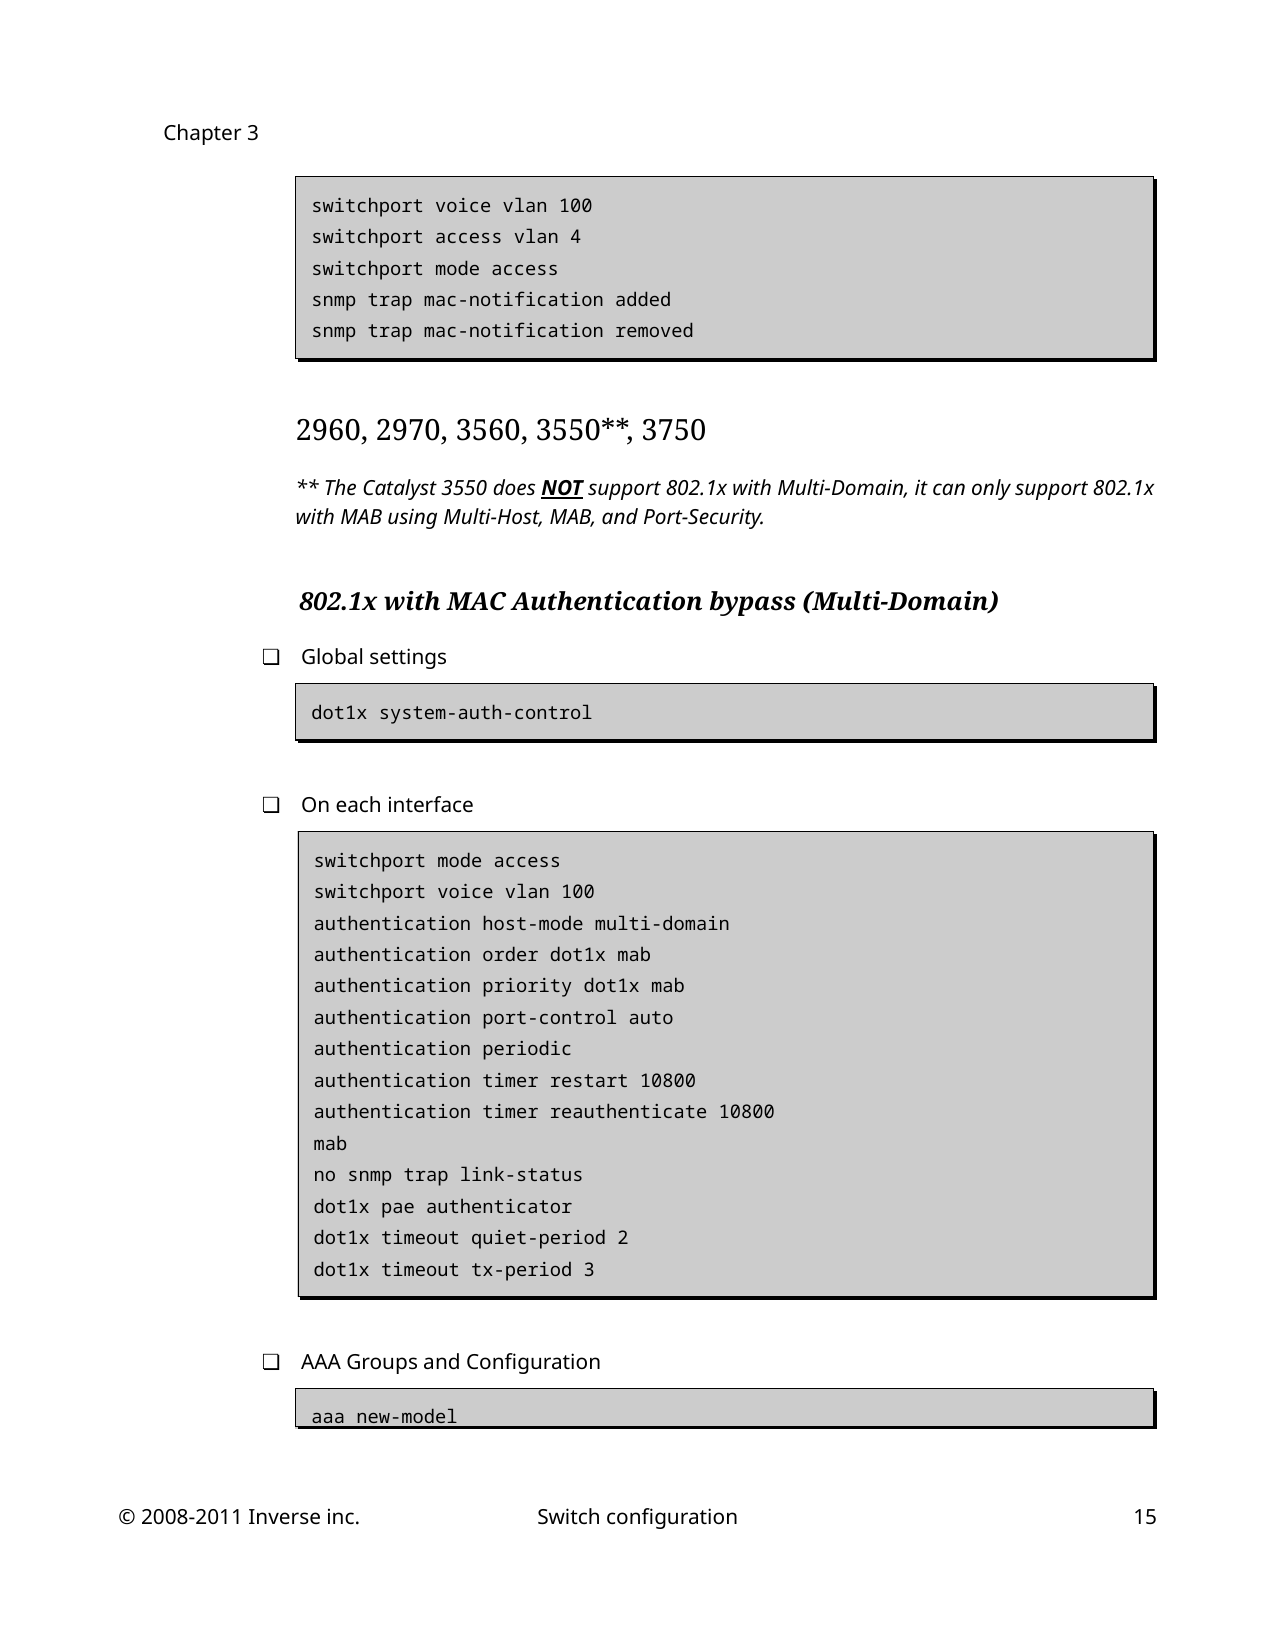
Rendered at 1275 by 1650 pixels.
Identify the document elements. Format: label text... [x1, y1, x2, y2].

text authentication port-control auto [299, 988, 1153, 1020]
text authentication timer reauthenticate 10800 [299, 1083, 1153, 1114]
text switchport voice vlan 100 [299, 862, 1153, 894]
text switchport mode access [299, 832, 1153, 862]
text authentication timer restart 10800 [299, 1051, 1153, 1083]
text authentication order dot1x mab [299, 925, 1153, 957]
text switchport voice vlan 100 [296, 177, 1153, 207]
text authentication periodic [299, 1020, 1153, 1051]
text dot1x timeout quiet-period 2 [299, 1208, 1153, 1240]
text switchport access vlan 4 [296, 207, 1153, 239]
text snmp trap mac-notification added [296, 270, 1153, 302]
text aaa new-model [296, 1389, 1153, 1426]
subtitle 2960, 2970, 3560, 3550**, 3750 [295, 409, 1157, 448]
text ** The Catalyst 3550 does NOT support 802.1x with Multi-Domain, it can only support 802.1x with MAB using Multi-Host, MAB, and Port-Security. [295, 473, 1157, 530]
text authentication host-mode multi-domain [299, 894, 1153, 925]
text no snmp trap link-status [299, 1146, 1153, 1177]
text dot1x system-auth-control [296, 684, 1153, 739]
list ❏ Global settings [262, 642, 1157, 671]
text authentication priority dot1x mab [299, 957, 1153, 988]
list ❏ On each interface [262, 790, 1157, 818]
text snmp trap mac-notification removed [296, 302, 1153, 358]
text dot1x pae authenticator [299, 1177, 1153, 1208]
subtitle 802.1x with MAC Authentication bypass (Multi-Domain) [262, 584, 1157, 617]
text dot1x timeout tx-period 3 [299, 1240, 1153, 1296]
text switchport mode access [296, 239, 1153, 270]
list ❏ AAA Groups and Configuration [262, 1347, 1157, 1375]
text mab [299, 1114, 1153, 1146]
